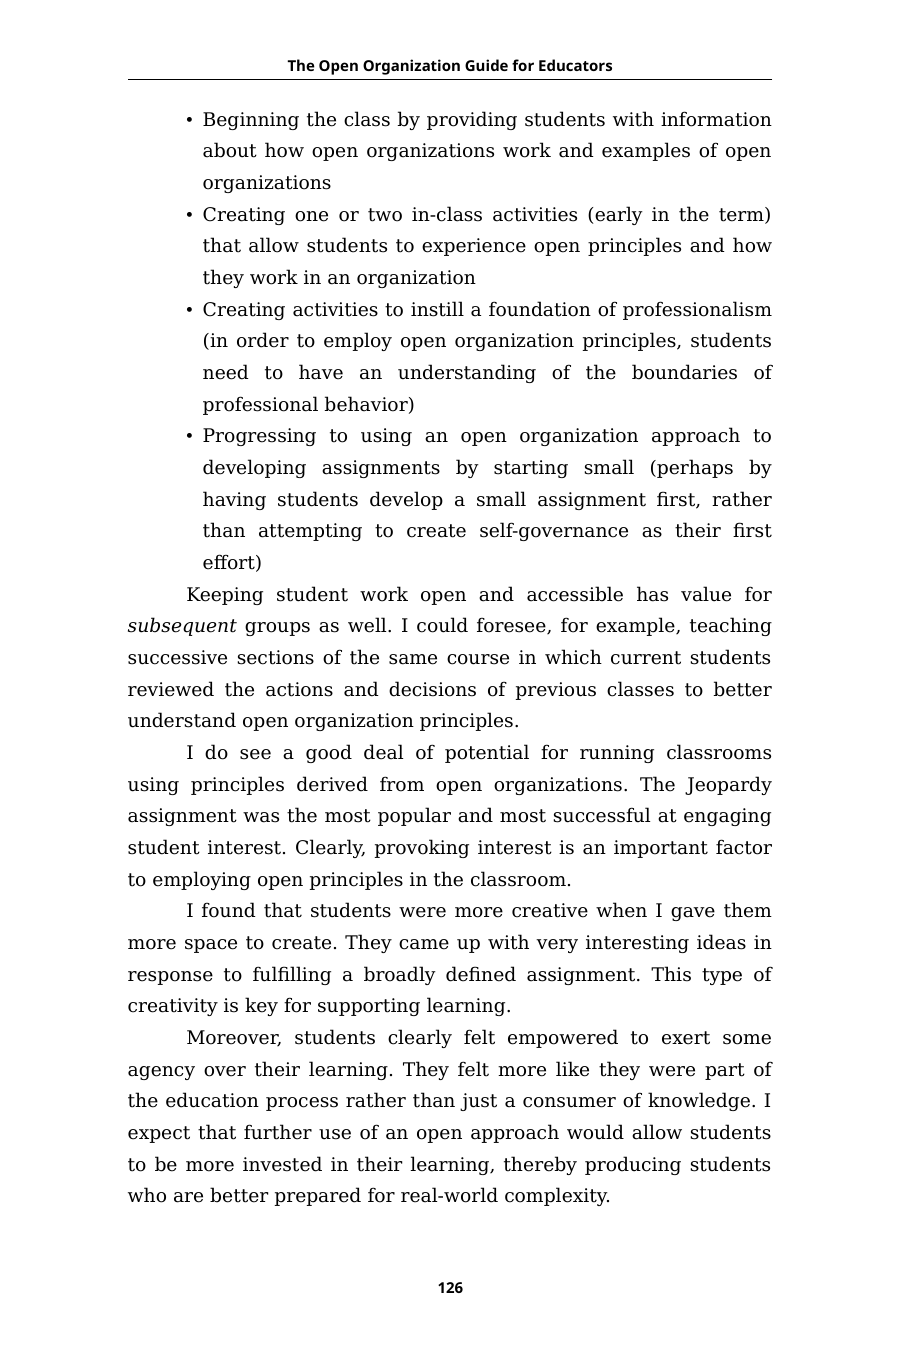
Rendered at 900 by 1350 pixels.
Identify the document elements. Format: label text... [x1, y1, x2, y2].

list Progressing to using an open organization approach to developing assignments by starting small (perhaps by having students develop a small assignment first, rather than attempting to create self-governance as their first effort) [186, 425, 772, 574]
text I found that students were more creative when I gave them more space to create. They came up with very interesting ideas in response to fulfilling a broadly defined assignment. This type of creativity is key for supporting learning. [127, 900, 772, 1017]
text I do see a good deal of potential for running classrooms using principles derived from open organizations. The Jeopardy assignment was the most popular and most successful at engaging student interest. Clearly, provoking interest is an important factor to employing open principles in the classroom. [127, 742, 772, 891]
list Creating activities to instill a foundation of professionalism (in order to employ open organization principles, students need to have an understanding of the boundaries of professional behavior) [186, 299, 772, 416]
list Creating one or two in-class activities (early in the term) that allow students to experience open principles and how they work in an organization [186, 204, 772, 289]
list Beginning the class by providing students with information about how open organizations work and examples of open organizations [186, 109, 772, 194]
text Moreover, students clearly felt empowered to exert some agency over their learning. They felt more like they were part of the education process rather than just a consumer of knowledge. I expect that further use of an open approach would allow students to be more invested in their learning, thereby producing students who are better prepared for real-world complexity. [127, 1027, 772, 1207]
text Keeping student work open and accessible has value for subsequent groups as well. I could foresee, for example, teaching successive sections of the same course in which current students reviewed the actions and decisions of previous classes to better understand open organization principles. [127, 584, 772, 732]
